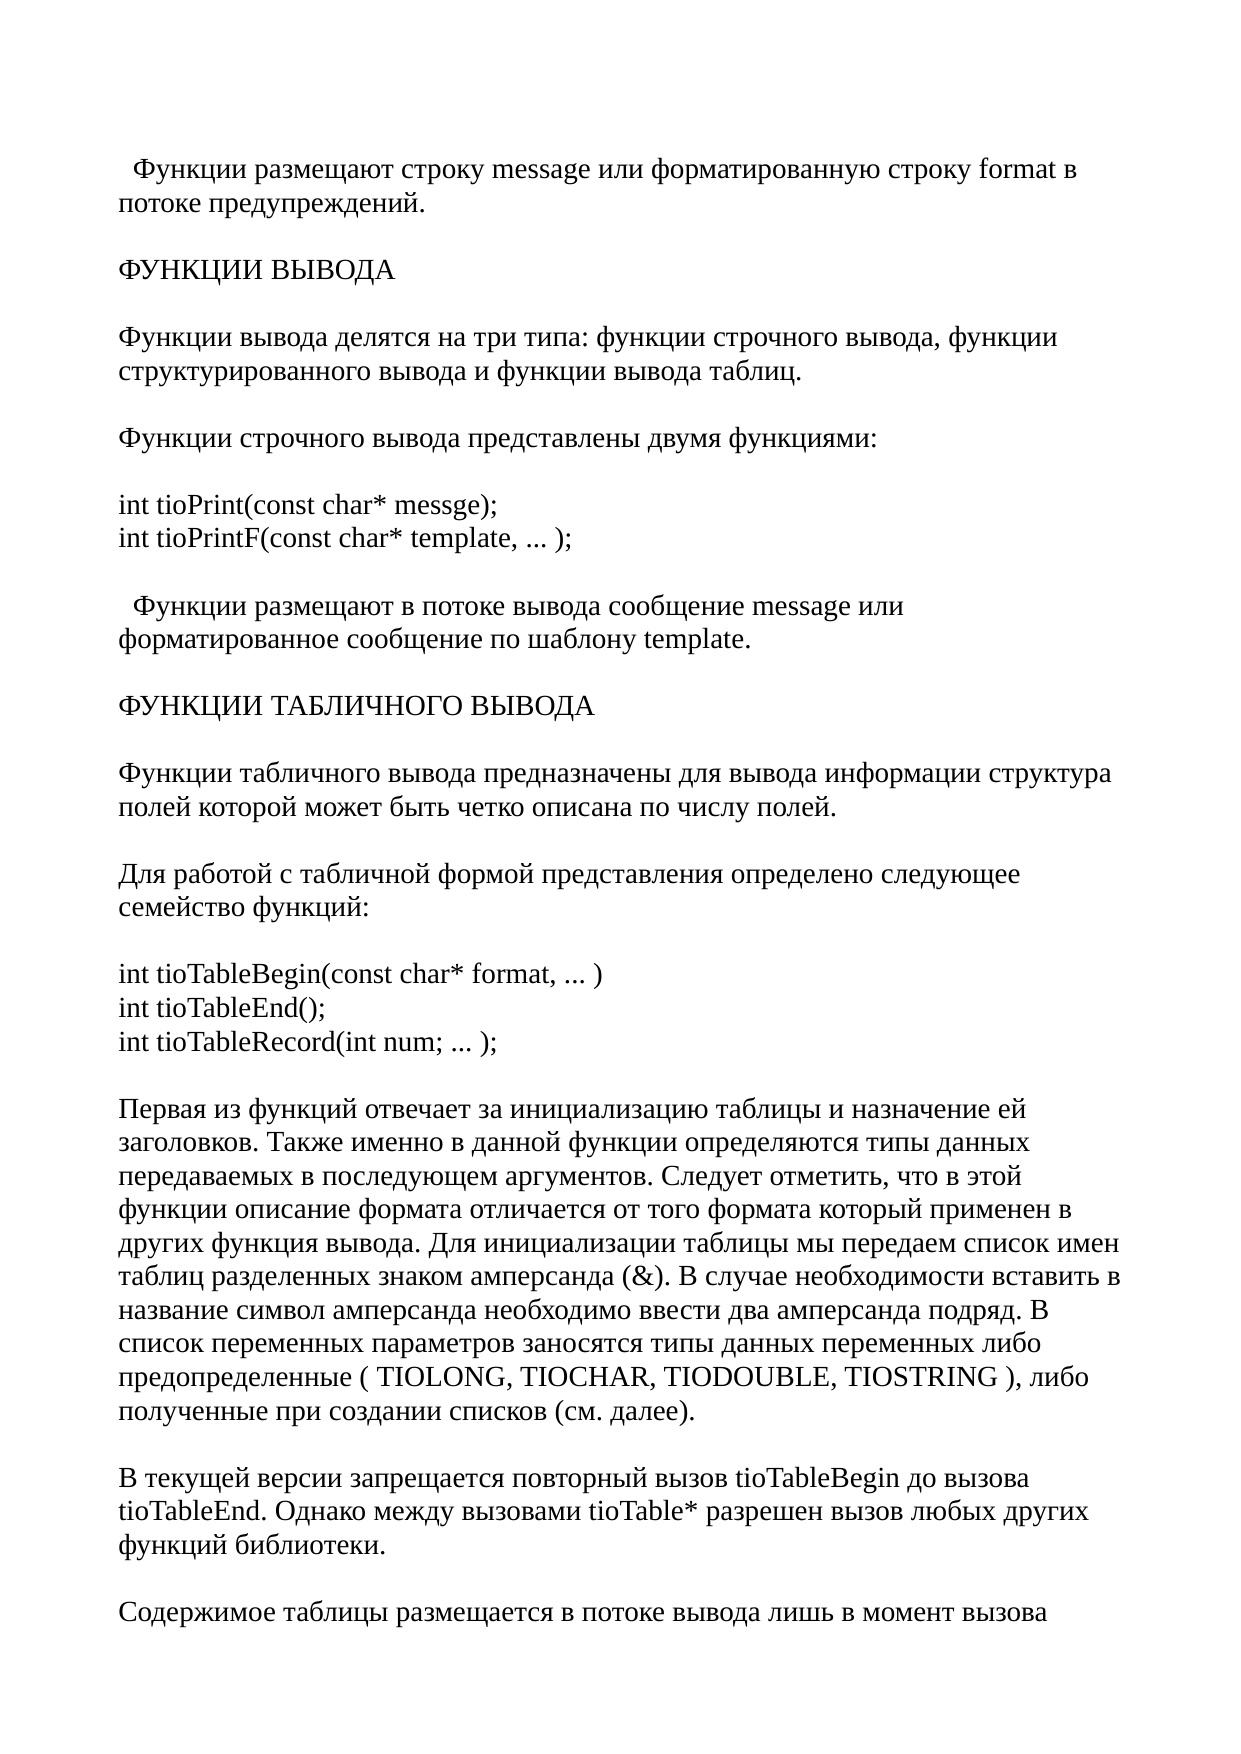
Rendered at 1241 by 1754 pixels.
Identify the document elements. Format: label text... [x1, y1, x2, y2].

title Функции размещают строку message или форматированную строку format в потоке предупреждений. [118, 152, 1122, 219]
title Функции строчного вывода представлены двумя функциями: [118, 420, 1122, 453]
title Функции вывода делятся на три типа: функции строчного вывода, функции структурированного вывода и функции вывода таблиц. [118, 319, 1122, 386]
title int tioTableBegin(const char* format, ... ) [118, 957, 1122, 990]
title int tioTableEnd(); [118, 990, 1122, 1024]
title int tioPrintF(const char* template, ... ); [118, 521, 1122, 554]
title int tioTableRecord(int num; ... ); [118, 1024, 1122, 1057]
title В текущей версии запрещается повторный вызов tioTableBegin до вызова tioTableEnd. Однако между вызовами tioTable* разрешен вызов любых других функций библиотеки. [118, 1460, 1122, 1560]
title int tioPrint(const char* messge); [118, 487, 1122, 521]
title Функции размещают в потоке вывода сообщение message или форматированное сообщение по шаблону template. [118, 588, 1122, 655]
title ФУНКЦИИ ВЫВОДА [118, 252, 1122, 286]
title ФУНКЦИИ ТАБЛИЧНОГО ВЫВОДА [118, 688, 1122, 722]
title Функции табличного вывода предназначены для вывода информации структура полей которой может быть четко описана по числу полей. [118, 755, 1122, 822]
title Для работой с табличной формой представления определено следующее семейство функций: [118, 856, 1122, 923]
title Первая из функций отвечает за инициализацию таблицы и назначение ей заголовков. Также именно в данной функции определяются типы данных передаваемых в последующем аргументов. Следует отметить, что в этой функции описание формата отличается от того формата который применен в других функция вывода. Для инициализации таблицы мы передаем список имен таблиц разделенных знаком амперсанда (&). В случае необходимости вставить в название символ амперсанда необходимо ввести два амперсанда подряд. В список переменных параметров заносятся типы данных переменных либо предопределенные ( TIOLONG, TIOCHAR, TIODOUBLE, TIOSTRING ), либо полученные при создании списков (см. далее). [118, 1091, 1122, 1426]
title Содержимое таблицы размещается в потоке вывода лишь в момент вызова [118, 1594, 1122, 1627]
